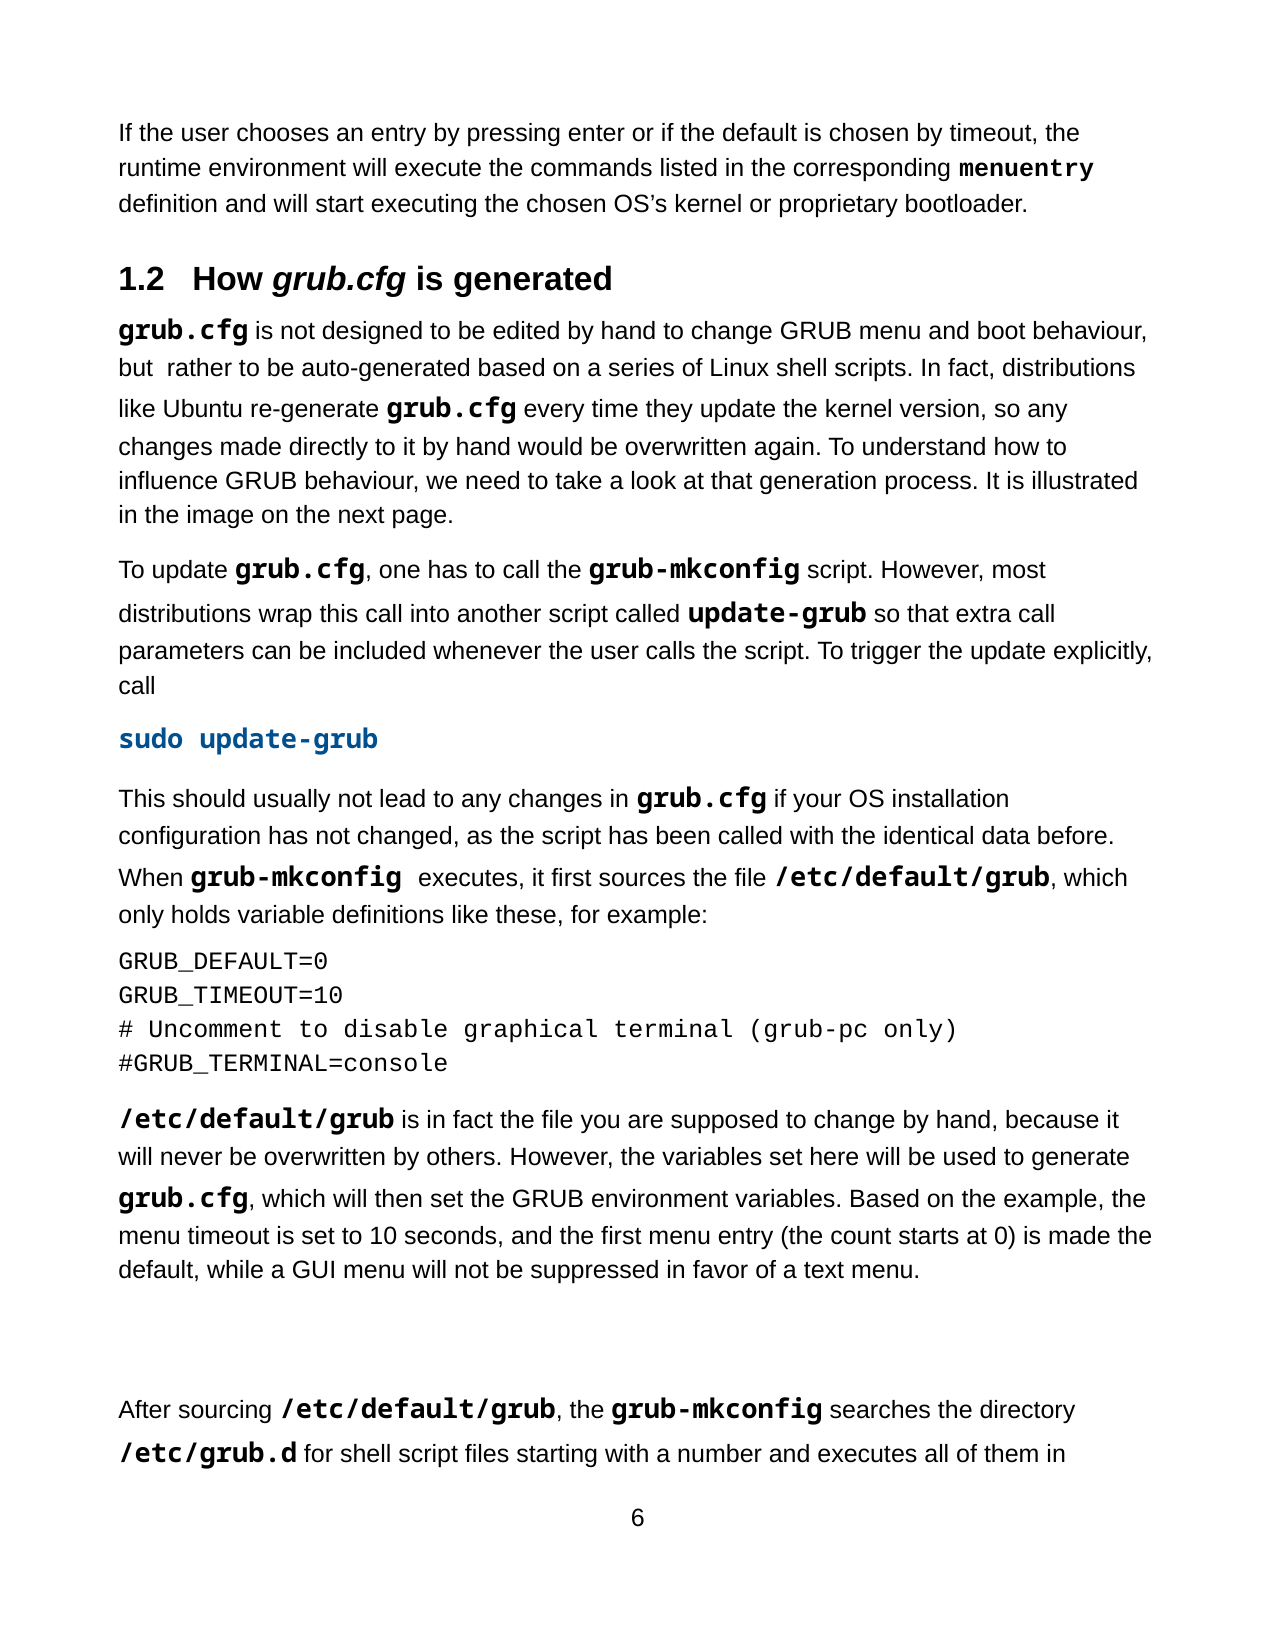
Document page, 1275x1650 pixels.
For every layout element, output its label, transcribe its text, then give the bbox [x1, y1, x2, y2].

text /etc/default/grub is in fact the file you are supposed to change by hand, because it will never be overwritten by others. However, the variables set here will be used to generate grub.cfg, which will then set the GRUB environment variables. Based on the example, the menu timeout is set to 10 seconds, and the first menu entry (the count starts at 0) is made the default, while a GUI menu will not be suppressed in favor of a text menu. [118, 1099, 1157, 1284]
text To update grub.cfg, one has to call the grub-mkconfig script. However, most distributions wrap this call into another script called update-grub so that extra call parameters can be included whenever the user calls the script. To trigger the update explicitly, call [118, 549, 1157, 699]
subtitle How grub.cfg is generated [118, 259, 1157, 298]
text GRUB_DEFAULT=0 GRUB_TIMEOUT=10 # Uncomment to disable graphical terminal (grub-pc only) #GRUB_TERMINAL=console [118, 949, 1157, 1079]
text grub.cfg is not designed to be edited by hand to change GRUB menu and boot behaviour, but rather to be auto-generated based on a series of Linux shell scripts. In fact, distributions like Ubuntu re-generate grub.cfg every time they update the kernel version, so any changes made directly to it by hand would be overwritten again. To understand how to influence GRUB behaviour, we need to take a look at that generation process. It is illustrated in the image on the next page. [118, 310, 1157, 529]
text This should usually not lead to any changes in grub.cfg if your OS installation configuration has not changed, as the script has been called with the identical data before. When grub-mkconfig executes, it first sources the file /etc/default/grub, which only holds variable definitions like these, for example: [118, 779, 1157, 929]
text sudo update-grub [118, 720, 1157, 757]
text After sourcing /etc/default/grub, the grub-mkconfig searches the directory /etc/grub.d for shell script files starting with a number and executes all of them in [118, 1353, 1157, 1470]
text If the user chooses an entry by pressing enter or if the default is chosen by timeout, the runtime environment will execute the commands listed in the corresponding menuentry definition and will start executing the chosen OS’s kernel or proprietary bootloader. [118, 118, 1157, 218]
